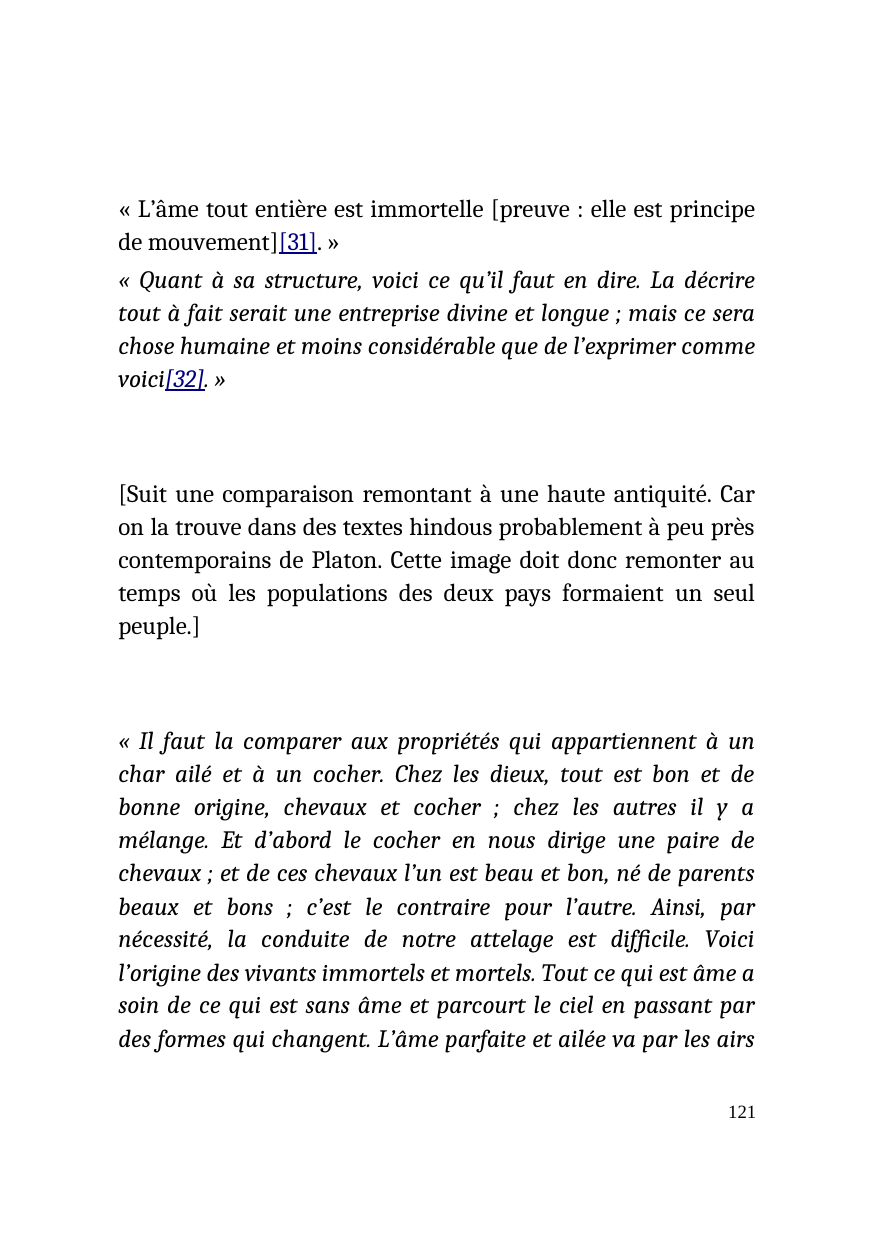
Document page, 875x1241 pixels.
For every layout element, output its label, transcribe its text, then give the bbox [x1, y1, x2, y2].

text « Quant à sa structure, voici ce qu’il faut en dire. La décrire tout à fait serait une entreprise divine et longue ; mais ce sera chose humaine et moins considérable que de l’exprimer comme voici[32]. » [118, 266, 756, 394]
text [Suit une comparaison remontant à une haute antiquité. Car on la trouve dans des textes hindous probablement à peu près contemporains de Platon. Cette image doit donc remonter au temps où les populations des deux pays formaient un seul peuple.] [118, 480, 756, 641]
text « L’âme tout entière est immortelle [preuve : elle est principe de mouvement][31]. » [118, 195, 756, 257]
text « Il faut la comparer aux propriétés qui appartiennent à un char ailé et à un cocher. Chez les dieux, tout est bon et de bonne origine, chevaux et cocher ; chez les autres il y a mélange. Et d’abord le cocher en nous dirige une paire de chevaux ; et de ces chevaux l’un est beau et bon, né de parents beaux et bons ; c’est le contraire pour l’autre. Ainsi, par nécessité, la conduite de notre attelage est difficile. Voici l’origine des vivants immortels et mortels. Tout ce qui est âme a soin de ce qui est sans âme et parcourt le ciel en passant par des formes qui changent. L’âme parfaite et ailée va par les airs [118, 727, 756, 1053]
